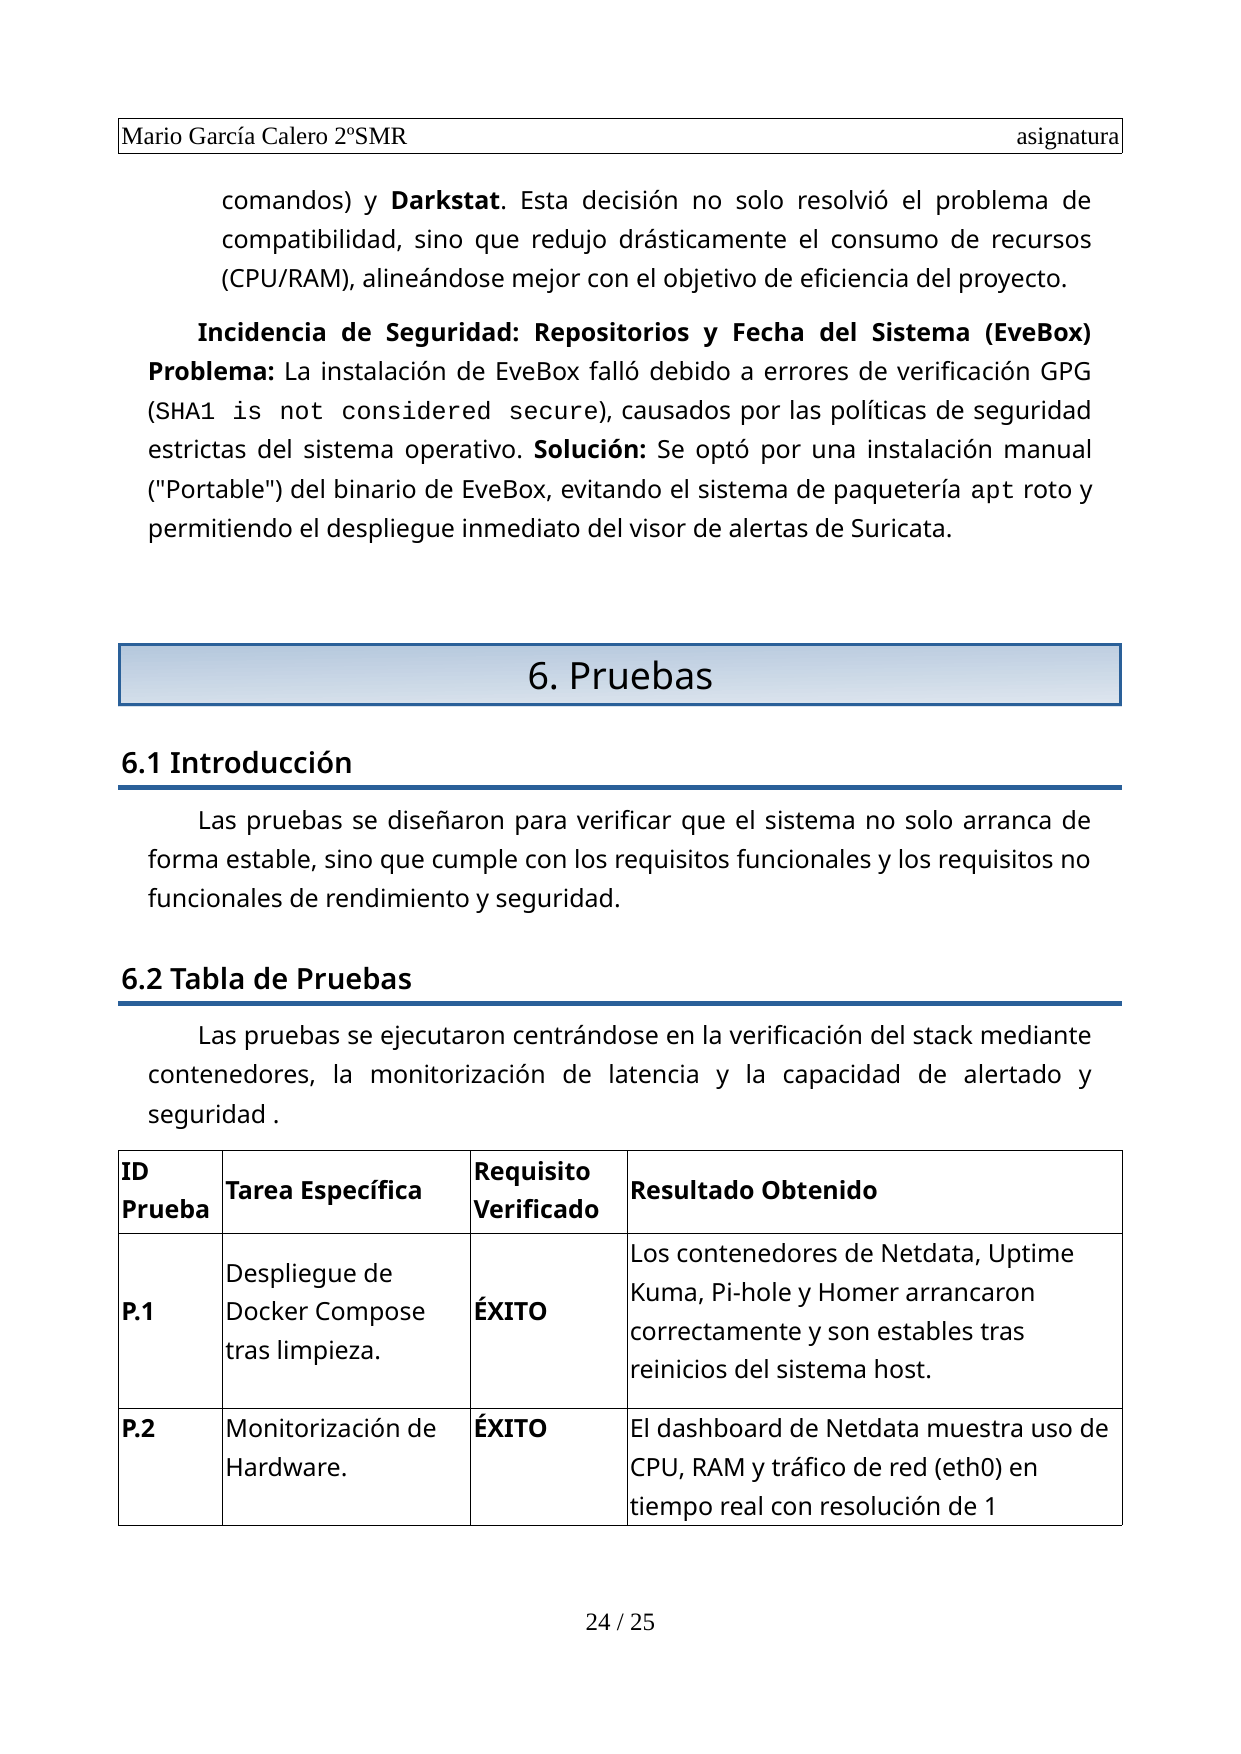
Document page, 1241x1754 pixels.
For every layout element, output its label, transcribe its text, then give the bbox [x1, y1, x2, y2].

table_cell Los contenedores de Netdata, Uptime Kuma, Pi-hole y Homer arrancaron correctamente y son estables tras reinicios del sistema host. [628, 1234, 1122, 1408]
table_cell El dashboard de Netdata muestra uso de CPU, RAM y tráfico de red (eth0) en tiempo real con resolución de 1 [628, 1409, 1122, 1525]
table_cell Despliegue de Docker Compose tras limpieza. [223, 1234, 470, 1408]
table_cell ÉXITO [471, 1409, 627, 1525]
table_header Requisito Verificado [471, 1151, 627, 1233]
table_cell ÉXITO [471, 1234, 627, 1408]
table_cell Monitorización de Hardware. [223, 1409, 470, 1525]
table_header Tarea Específica [223, 1151, 470, 1233]
subtitle 6.2 Tabla de Pruebas [118, 955, 1122, 1001]
table_header Resultado Obtenido [628, 1151, 1122, 1233]
table_cell P.2 [119, 1409, 222, 1525]
text Las pruebas se diseñaron para verificar que el sistema no solo arranca de forma estable, sino que cumple con los requisitos funcionales y los requisitos no funcionales de rendimiento y seguridad. [148, 802, 1093, 915]
table_cell P.1 [119, 1234, 222, 1408]
subtitle 6.1 Introducción [118, 740, 1122, 785]
table_header ID Prueba [119, 1151, 222, 1233]
list comandos) y Darkstat. Esta decisión no solo resolvió el problema de compatibilidad, sino que redujo drásticamente el consumo de recursos (CPU/RAM), alineándose mejor con el objetivo de eficiencia del proyecto. [192, 182, 1093, 295]
text Incidencia de Seguridad: Repositorios y Fecha del Sistema (EveBox) Problema: La instalación de EveBox falló debido a errores de verificación GPG (SHA1 is not considered secure), causados por las políticas de seguridad estrictas del sistema operativo. Solución: Se optó por una instalación manual ("Portable") del binario de EveBox, evitando el sistema de paquetería apt roto y permitiendo el despliegue inmediato del visor de alertas de Suricata. [148, 314, 1093, 545]
text Las pruebas se ejecutaron centrándose en la verificación del stack mediante contenedores, la monitorización de latencia y la capacidad de alertado y seguridad . [148, 1018, 1093, 1130]
subtitle 6. Pruebas [121, 646, 1119, 703]
